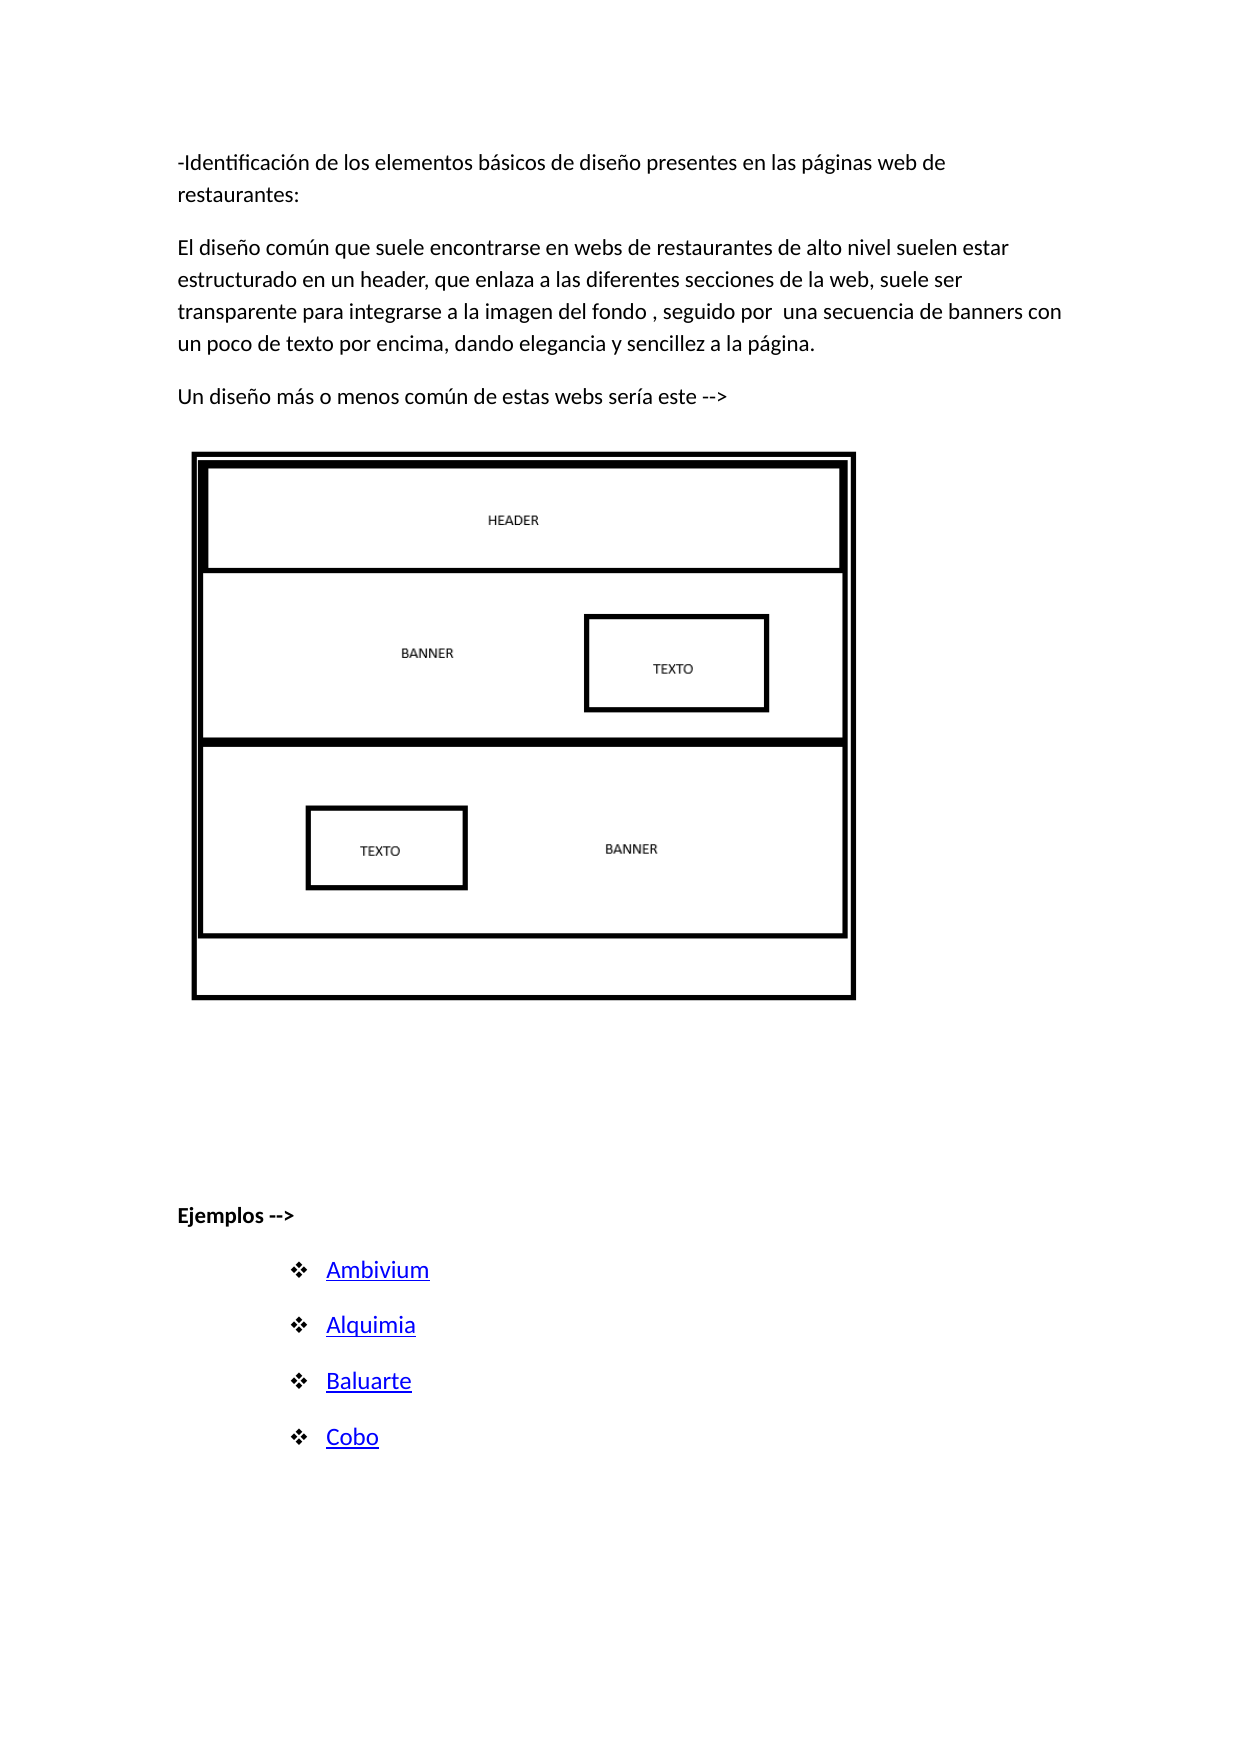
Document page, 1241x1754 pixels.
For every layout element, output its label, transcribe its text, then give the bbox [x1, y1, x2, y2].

list Cobo [288, 1421, 1063, 1452]
list Alquimia [288, 1309, 1063, 1340]
list Baluarte [288, 1365, 1063, 1396]
text Ejemplos --> [177, 1201, 1063, 1229]
list Ambivium [288, 1254, 1063, 1284]
text Un diseño más o menos común de estas webs sería este --> [177, 382, 1063, 410]
text El diseño común que suele encontrarse en webs de restaurantes de alto nivel suelen estar estructurado en un header, que enlaza a las diferentes secciones de la web, suele ser transparente para integrarse a la imagen del fondo , seguido por una secuencia de banners con un poco de texto por encima, dando elegancia y sencillez a la página. [177, 233, 1063, 357]
picture [177, 435, 877, 1017]
text -Identificación de los elementos básicos de diseño presentes en las páginas web de restaurantes: [177, 148, 1063, 208]
